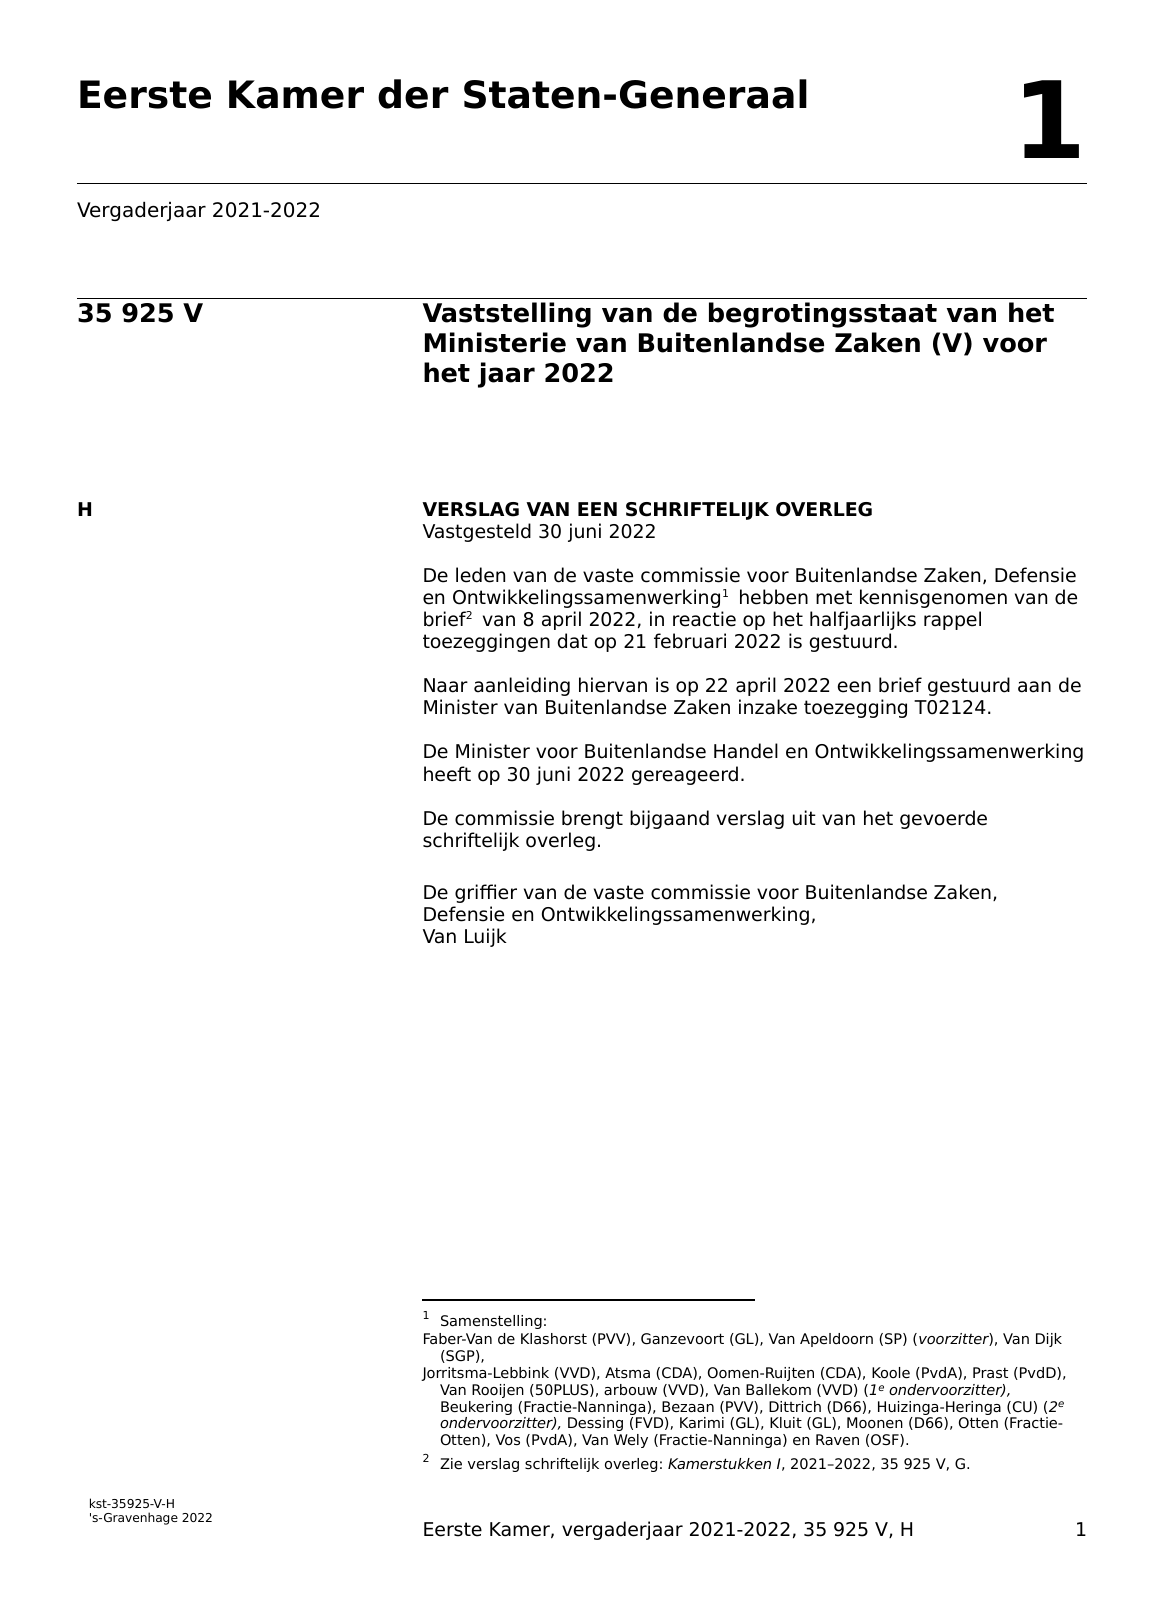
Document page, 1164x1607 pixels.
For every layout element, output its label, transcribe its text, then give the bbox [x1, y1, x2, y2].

text De Minister voor Buitenlandse Handel en Ontwikkelingssamenwerking heeft op 30 juni 2022 gereageerd. [422, 741, 1087, 785]
text Naar aanleiding hiervan is op 22 april 2022 een brief gestuurd aan de Minister van Buitenlandse Zaken inzake toezegging T02124. [422, 675, 1087, 719]
text Vastgesteld 30 juni 2022 [422, 521, 1087, 543]
text Zie verslag schriftelijk overleg: Kamerstukken I, 2021–2022, 35 925 V, G. [422, 1452, 1087, 1474]
text De leden van de vaste commissie voor Buitenlandse Zaken, Defensie en Ontwikkelingssamenwerking hebben met kennisgenomen van de brief van 8 april 2022, in reactie op het halfjaarlijks rappel toezeggingen dat op 21 februari 2022 is gestuurd. [422, 565, 1087, 653]
text De griffier van de vaste commissie voor Buitenlandse Zaken, Defensie en Ontwikkelingssamenwerking, Van Luijk [422, 882, 1087, 947]
table_header 1 [886, 59, 1087, 183]
subtitle 35 925 V Vaststelling van de begrotingsstaat van het Ministerie van Buitenlandse Zaken (V) voor het jaar 2022 [77, 299, 1087, 388]
text Faber-Van de Klashorst (PVV), Ganzevoort (GL), Van Apeldoorn (SP) (voorzitter), Van Dijk (SGP), [422, 1331, 1087, 1365]
table_header Eerste Kamer der Staten-Generaal [77, 59, 886, 183]
subtitle H VERSLAG VAN EEN SCHRIFTELIJK OVERLEG [77, 499, 1087, 521]
text Samenstelling: [422, 1309, 1087, 1331]
table_cell Vergaderjaar 2021-2022 [77, 184, 1087, 298]
text 's-Gravenhage 2022 [88, 1511, 323, 1525]
text Jorritsma-Lebbink (VVD), Atsma (CDA), Oomen-Ruijten (CDA), Koole (PvdA), Prast (PvdD), Van Rooijen (50PLUS), arbouw (VVD), Van Ballekom (VVD) (1e ondervoorzitter), Beukering (Fractie-Nanninga), Bezaan (PVV), Dittrich (D66), Huizinga-Heringa (CU) (2e ondervoorzitter), Dessing (FVD), Karimi (GL), Kluit (GL), Moonen (D66), Otten (Fractie-Otten), Vos (PvdA), Van Wely (Fractie-Nanninga) en Raven (OSF). [422, 1365, 1087, 1449]
text kst-35925-V-H [88, 1497, 323, 1511]
text De commissie brengt bijgaand verslag uit van het gevoerde schriftelijk overleg. [422, 808, 1087, 852]
